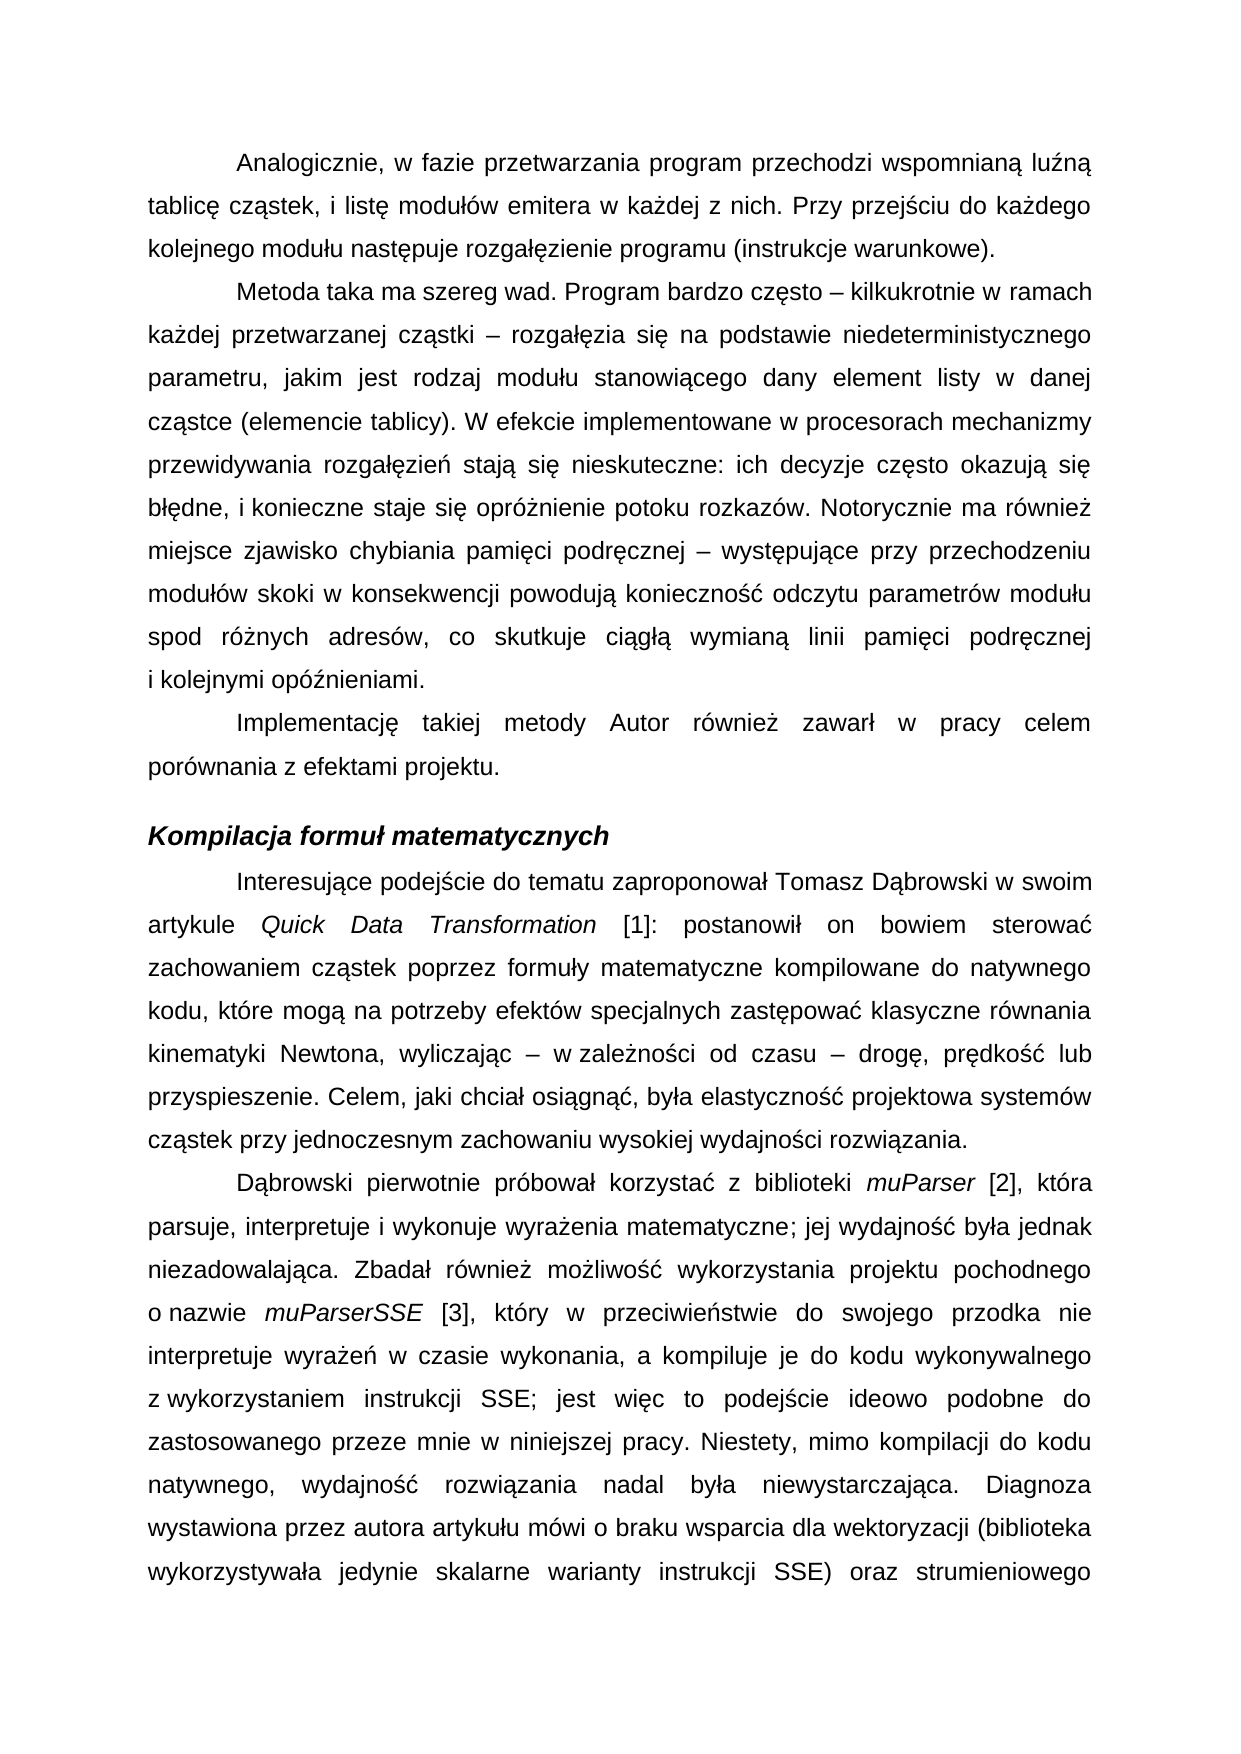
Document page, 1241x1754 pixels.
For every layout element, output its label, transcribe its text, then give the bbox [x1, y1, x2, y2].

subtitle Kompilacja formuł matematycznych [148, 819, 1092, 851]
text Interesujące podejście do tematu zaproponował Tomasz Dąbrowski w swoim artykule Quick Data Transformation [1]: postanowił on bowiem sterować zachowaniem cząstek poprzez formuły matematyczne kompilowane do natywnego kodu, które mogą na potrzeby efektów specjalnych zastępować klasyczne równania kinematyki Newtona, wyliczając – w zależności od czasu – drogę, prędkość lub przyspieszenie. Celem, jaki chciał osiągnąć, była elastyczność projektowa systemów cząstek przy jednoczesnym zachowaniu wysokiej wydajności rozwiązania. [148, 866, 1092, 1154]
text Metoda taka ma szereg wad. Program bardzo często – kilkukrotnie w ramach każdej przetwarzanej cząstki – rozgałęzia się na podstawie niedeterministycznego parametru, jakim jest rodzaj modułu stanowiącego dany element listy w danej cząstce (elemencie tablicy). W efekcie implementowane w procesorach mechanizmy przewidywania rozgałęzień stają się nieskuteczne: ich decyzje często okazują się błędne, i konieczne staje się opróżnienie potoku rozkazów. Notorycznie ma również miejsce zjawisko chybiania pamięci podręcznej – występujące przy przechodzeniu modułów skoki w konsekwencji powodują konieczność odczytu parametrów modułu spod różnych adresów, co skutkuje ciągłą wymianą linii pamięci podręcznej i kolejnymi opóźnieniami. [148, 277, 1092, 694]
text Analogicznie, w fazie przetwarzania program przechodzi wspomnianą luźną tablicę cząstek, i listę modułów emitera w każdej z nich. Przy przejściu do każdego kolejnego modułu następuje rozgałęzienie programu (instrukcje warunkowe). [148, 148, 1092, 263]
text Dąbrowski pierwotnie próbował korzystać z biblioteki muParser [2], która parsuje, interpretuje i wykonuje wyrażenia matematyczne; jej wydajność była jednak niezadowalająca. Zbadał również możliwość wykorzystania projektu pochodnego o nazwie muParserSSE [3], który w przeciwieństwie do swojego przodka nie interpretuje wyrażeń w czasie wykonania, a kompiluje je do kodu wykonywalnego z wykorzystaniem instrukcji SSE; jest więc to podejście ideowo podobne do zastosowanego przeze mnie w niniejszej pracy. Niestety, mimo kompilacji do kodu natywnego, wydajność rozwiązania nadal była niewystarczająca. Diagnoza wystawiona przez autora artykułu mówi o braku wsparcia dla wektoryzacji (biblioteka wykorzystywała jedynie skalarne warianty instrukcji SSE) oraz strumieniowego [148, 1168, 1092, 1585]
text Implementację takiej metody Autor również zawarł w pracy celem porównania z efektami projektu. [148, 708, 1092, 780]
